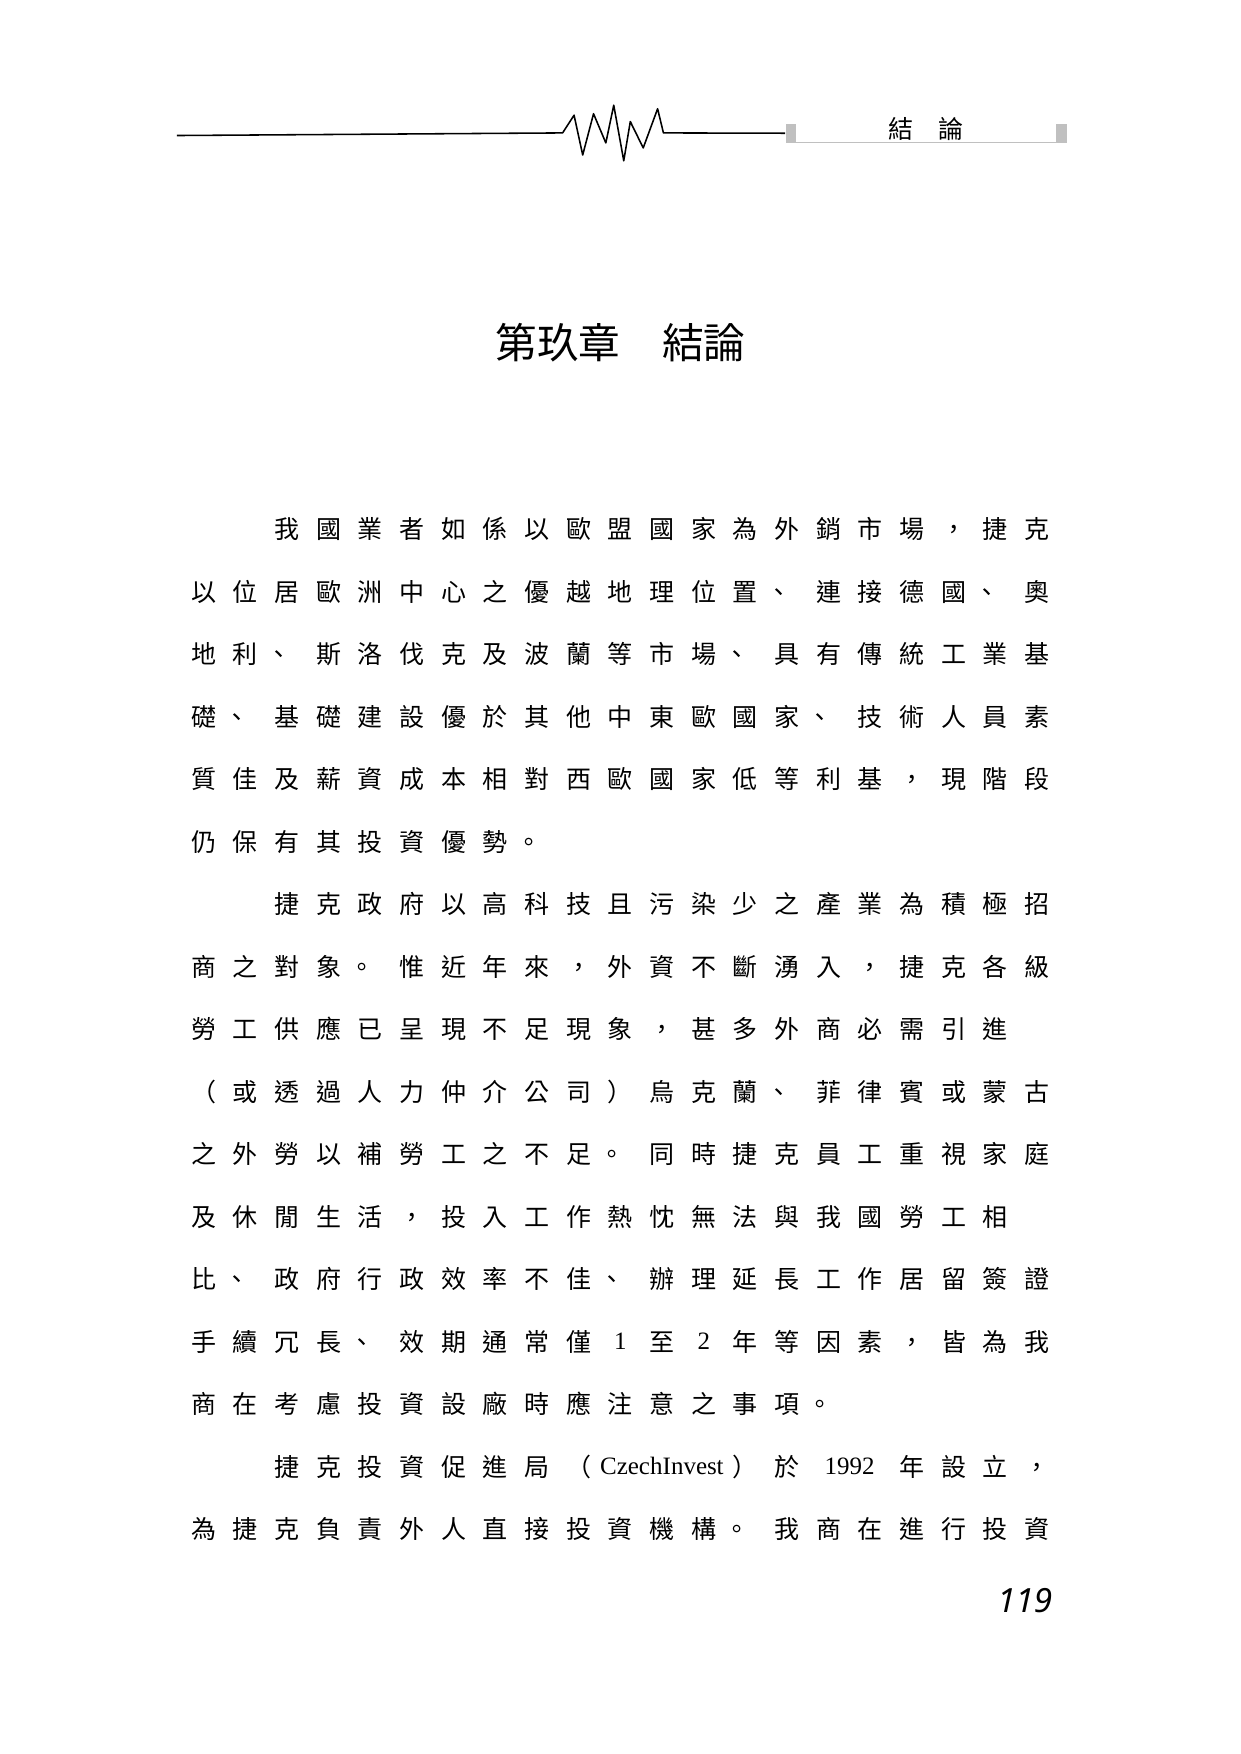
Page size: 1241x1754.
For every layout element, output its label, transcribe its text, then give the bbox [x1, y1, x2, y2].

text 捷克政府以高科技且污染少之產業為積極招商之對象。惟近年來，外資不斷湧入，捷克各級勞工供應已呈現不足現象，甚多外商必需引進（或透過人力仲介公司）烏克蘭、菲律賓或蒙古之外勞以補勞工之不足。同時捷克員工重視家庭及休閒生活，投入工作熱忱無法與我國勞工相比、政府行政效率不佳、辦理延長工作居留簽證手續冗長、效期通常僅1至2年等因素，皆為我商在考慮投資設廠時應注意之事項。 [183, 861, 1058, 1424]
text 第玖章 結論 [183, 299, 1058, 361]
text 捷克投資促進局（CzechInvest）於1992年設立，為捷克負責外人直接投資機構。我商在進行投資 [183, 1424, 1058, 1549]
text 我國業者如係以歐盟國家為外銷市場，捷克以位居歐洲中心之優越地理位置、連接德國、奧地利、斯洛伐克及波蘭等市場、具有傳統工業基礎、基礎建設優於其他中東歐國家、技術人員素質佳及薪資成本相對西歐國家低等利基，現階段仍保有其投資優勢。 [183, 486, 1058, 861]
